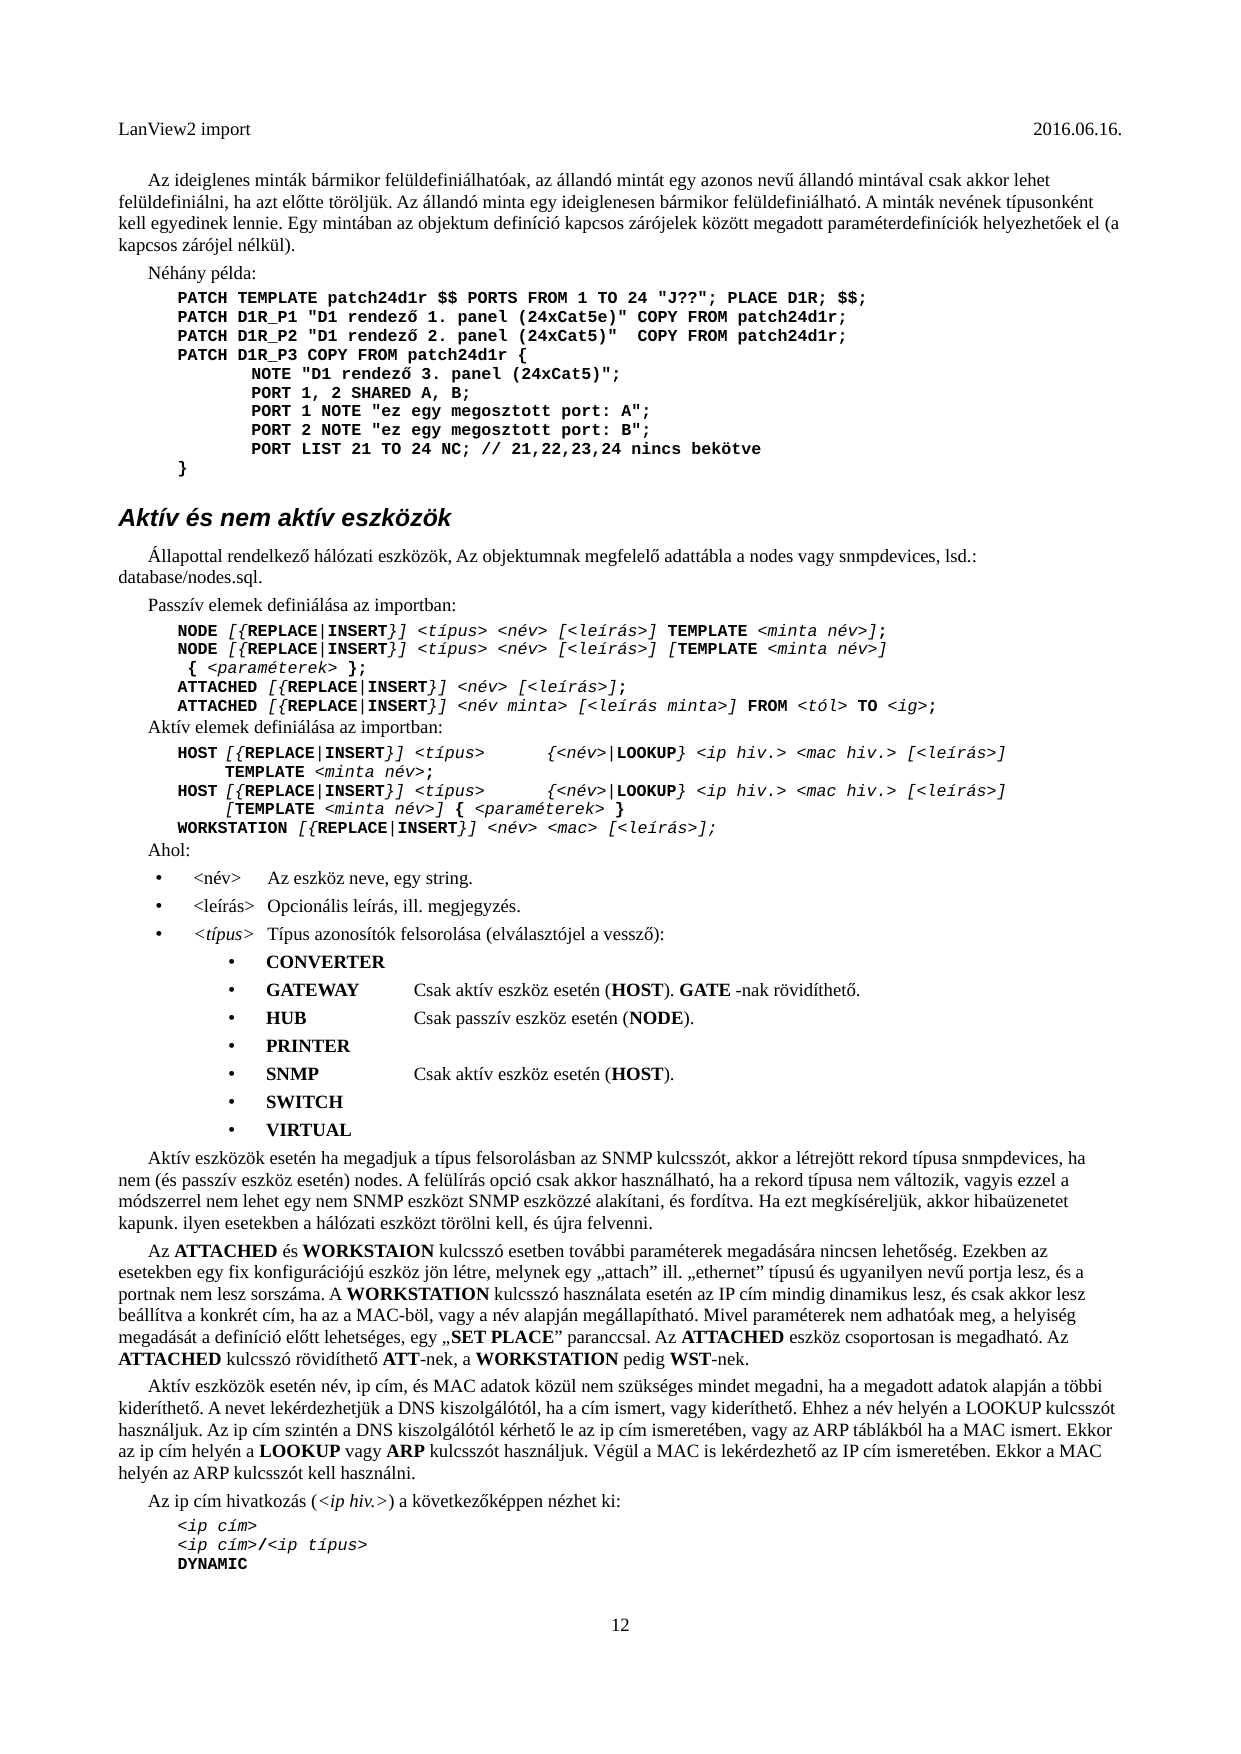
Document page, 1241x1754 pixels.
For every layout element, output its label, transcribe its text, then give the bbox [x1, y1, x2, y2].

text PORT LIST 21 TO 24 NC; // 21,22,23,24 nincs bekötve [177, 441, 1122, 459]
text HOST [{REPLACE|INSERT}] <típus> {<név>|LOOKUP} <ip hiv.> <mac hiv.> [<leírás>] [177, 744, 1122, 763]
list GATEWAY Csak aktív eszköz esetén (HOST). GATE -nak rövidíthető. [228, 979, 1122, 1000]
text Ahol: [118, 839, 1122, 860]
text Néhány példa: [118, 262, 1122, 283]
text PATCH D1R_P2 "D1 rendező 2. panel (24xCat5)" COPY FROM patch24d1r; [177, 328, 1122, 346]
text Állapottal rendelkező hálózati eszközök, Az objektumnak megfelelő adattábla a nodes vagy snmpdevices, lsd.: database/nodes.sql. [118, 544, 1122, 588]
text <ip cím>/<ip típus> [177, 1537, 1122, 1555]
text NOTE "D1 rendező 3. panel (24xCat5)"; [177, 365, 1122, 384]
text PATCH D1R_P3 COPY FROM patch24d1r { [177, 346, 1122, 365]
text PORT 1, 2 SHARED A, B; [177, 384, 1122, 403]
text PORT 1 NOTE "ez egy megosztott port: A"; [177, 403, 1122, 422]
text HOST [{REPLACE|INSERT}] <típus> {<név>|LOOKUP} <ip hiv.> <mac hiv.> [<leírás>] [177, 782, 1122, 801]
list <név> Az eszköz neve, egy string. [156, 867, 1122, 888]
list CONVERTER [228, 951, 1122, 972]
text Az ideiglenes minták bármikor felüldefiniálhatóak, az állandó mintát egy azonos nevű állandó mintával csak akkor lehet felüldefiniálni, ha azt előtte töröljük. Az állandó minta egy ideiglenesen bármikor felüldefiniálható. A minták nevének típusonként kell egyedinek lennie. Egy mintában az objektum definíció kapcsos zárójelek között megadott paraméterdefiníciók helyezhetőek el (a kapcsos zárójel nélkül). [118, 169, 1122, 255]
text PORT 2 NOTE "ez egy megosztott port: B"; [177, 422, 1122, 441]
text Az ip cím hivatkozás (<ip hiv.>) a következőképpen nézhet ki: [118, 1490, 1122, 1511]
list PRINTER [228, 1035, 1122, 1056]
text NODE [{REPLACE|INSERT}] <típus> <név> [<leírás>] [TEMPLATE <minta név>] { <paraméterek> }; [177, 641, 1122, 679]
text PATCH D1R_P1 "D1 rendező 1. panel (24xCat5e)" COPY FROM patch24d1r; [177, 309, 1122, 328]
list VIRTUAL [228, 1119, 1122, 1140]
text } [177, 459, 1122, 478]
text PATCH TEMPLATE patch24d1r $$ PORTS FROM 1 TO 24 "J??"; PLACE D1R; $$; [177, 290, 1122, 309]
text Aktív eszközök esetén név, ip cím, és MAC adatok közül nem szükséges mindet megadni, ha a megadott adatok alapján a többi kideríthető. A nevet lekérdezhetjük a DNS kiszolgálótól, ha a cím ismert, vagy kideríthető. Ehhez a név helyén a LOOKUP kulcsszót használjuk. Az ip cím szintén a DNS kiszolgálótól kérhető le az ip cím ismeretében, vagy az ARP táblákból ha a MAC ismert. Ekkor az ip cím helyén a LOOKUP vagy ARP kulcsszót használjuk. Végül a MAC is lekérdezhető az IP cím ismeretében. Ekkor a MAC helyén az ARP kulcsszót kell használni. [118, 1375, 1122, 1483]
text DYNAMIC [177, 1555, 1122, 1574]
text <ip cím> [177, 1518, 1122, 1537]
list <típus> Típus azonosítók felsorolása (elválasztójel a vessző): [156, 923, 1122, 944]
text Aktív elemek definiálása az importban: [118, 716, 1122, 738]
text Passzív elemek definiálása az importban: [118, 594, 1122, 616]
text [TEMPLATE <minta név>] { <paraméterek> } [177, 801, 1122, 820]
list SWITCH [228, 1091, 1122, 1112]
text WORKSTATION [{REPLACE|INSERT}] <név> <mac> [<leírás>]; [177, 820, 1122, 839]
text TEMPLATE <minta név>; [177, 763, 1122, 782]
text Az ATTACHED és WORKSTAION kulcsszó esetben további paraméterek megadására nincsen lehetőség. Ezekben az esetekben egy fix konfigurációjú eszköz jön létre, melynek egy „attach” ill. „ethernet” típusú és ugyanilyen nevű portja lesz, és a portnak nem lesz sorszáma. A WORKSTATION kulcsszó használata esetén az IP cím mindig dinamikus lesz, és csak akkor lesz beállítva a konkrét cím, ha az a MAC-böl, vagy a név alapján megállapítható. Mivel paraméterek nem adhatóak meg, a helyiség megadását a definíció előtt lehetséges, egy „SET PLACE” paranccsal. Az ATTACHED eszköz csoportosan is megadható. Az ATTACHED kulcsszó rövidíthető ATT-nek, a WORKSTATION pedig WST-nek. [118, 1239, 1122, 1369]
list SNMP Csak aktív eszköz esetén (HOST). [228, 1063, 1122, 1084]
list HUB Csak passzív eszköz esetén (NODE). [228, 1007, 1122, 1028]
text NODE [{REPLACE|INSERT}] <típus> <név> [<leírás>] TEMPLATE <minta név>]; [177, 622, 1122, 641]
text ATTACHED [{REPLACE|INSERT}] <név minta> [<leírás minta>] FROM <tól> TO <ig>; [177, 697, 1122, 716]
text Aktív eszközök esetén ha megadjuk a típus felsorolásban az SNMP kulcsszót, akkor a létrejött rekord típusa snmpdevices, ha nem (és passzív eszköz esetén) nodes. A felülírás opció csak akkor használható, ha a rekord típusa nem változik, vagyis ezzel a módszerrel nem lehet egy nem SNMP eszközt SNMP eszközzé alakítani, és fordítva. Ha ezt megkíséreljük, akkor hibaüzenetet kapunk. ilyen esetekben a hálózati eszközt törölni kell, és újra felvenni. [118, 1147, 1122, 1233]
list <leírás> Opcionális leírás, ill. megjegyzés. [156, 895, 1122, 916]
subtitle Aktív és nem aktív eszközök [118, 503, 1122, 532]
text ATTACHED [{REPLACE|INSERT}] <név> [<leírás>]; [177, 679, 1122, 697]
